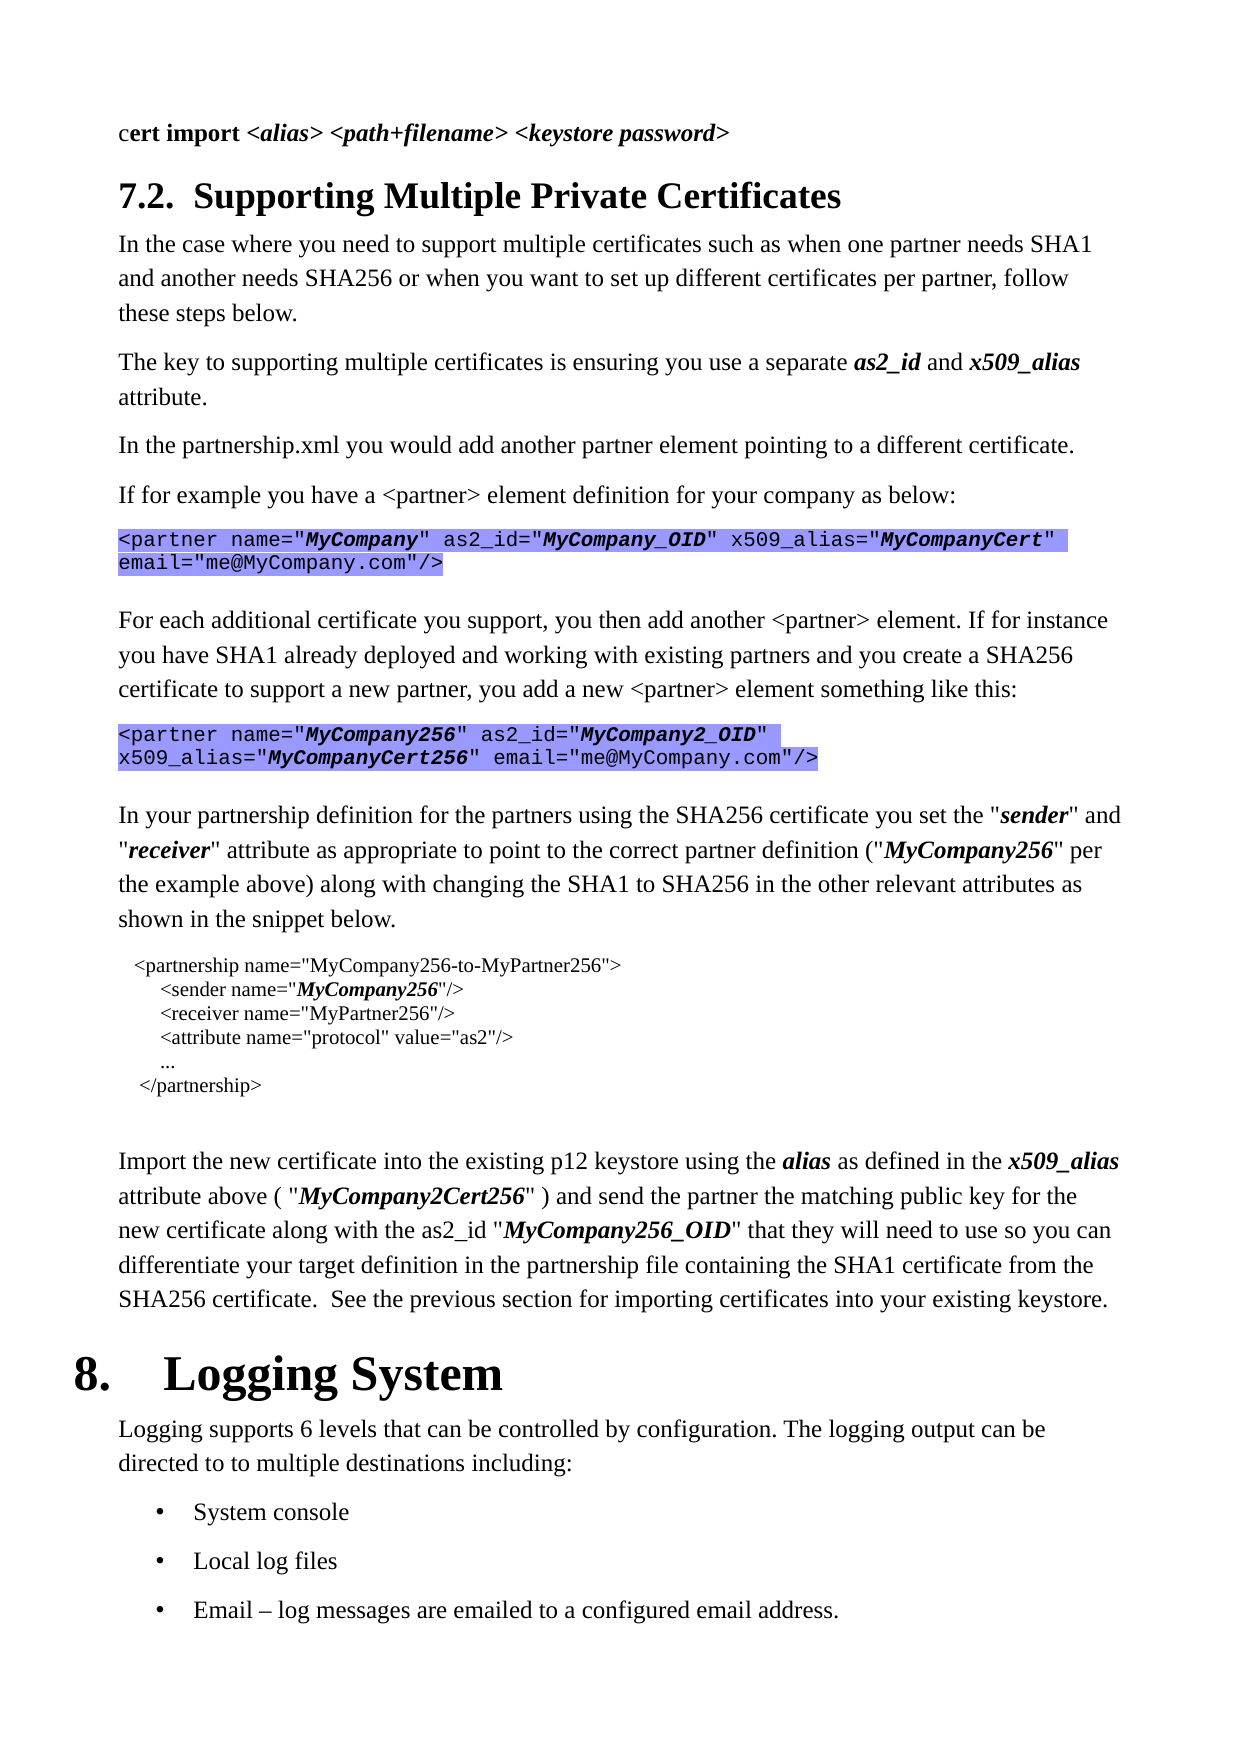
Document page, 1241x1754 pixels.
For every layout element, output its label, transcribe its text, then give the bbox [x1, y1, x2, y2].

text cert import <alias> <path+filename> <keystore password> [118, 118, 1122, 147]
text Logging supports 6 levels that can be controlled by configuration. The logging output can be directed to to multiple destinations including: [118, 1414, 1122, 1477]
text <partner name="MyCompany256" as2_id="MyCompany2_OID" x509_alias="MyCompanyCert256" email="me@MyCompany.com"/> [118, 723, 1122, 771]
list Local log files [156, 1546, 1122, 1575]
text <receiver name="MyPartner256"/> [118, 1001, 1122, 1025]
text <partner name="MyCompany" as2_id="MyCompany_OID" x509_alias="MyCompanyCert" email="me@MyCompany.com"/> [118, 529, 1122, 576]
subtitle Logging System [73, 1344, 1122, 1401]
list Email – log messages are emailed to a configured email address. [156, 1595, 1122, 1624]
text </partnership> [118, 1073, 1122, 1097]
text <partnership name="MyCompany256-to-MyPartner256"> [118, 953, 1122, 977]
text <sender name="MyCompany256"/> [118, 977, 1122, 1001]
text In your partnership definition for the partners using the SHA256 certificate you set the "sender" and "receiver" attribute as appropriate to point to the correct partner definition ("MyCompany256" per the example above) along with changing the SHA1 to SHA256 in the other relevant attributes as shown in the snippet below. [118, 800, 1122, 932]
text In the case where you need to support multiple certificates such as when one partner needs SHA1 and another needs SHA256 or when you want to set up different certificates per partner, follow these steps below. [118, 229, 1122, 327]
text If for example you have a <partner> element definition for your company as below: [118, 480, 1122, 508]
text ... [118, 1049, 1122, 1073]
text The key to supporting multiple certificates is ensuring you use a separate as2_id and x509_alias attribute. [118, 347, 1122, 410]
text <attribute name="protocol" value="as2"/> [118, 1025, 1122, 1049]
text For each additional certificate you support, you then add another <partner> element. If for instance you have SHA1 already deployed and working with existing partners and you create a SHA256 certificate to support a new partner, you add a new <partner> element something like this: [118, 606, 1122, 703]
text In the partnership.xml you would add another partner element pointing to a different certificate. [118, 431, 1122, 459]
text Import the new certificate into the existing p12 keystore using the alias as defined in the x509_alias attribute above ( "MyCompany2Cert256" ) and send the partner the matching public key for the new certificate along with the as2_id "MyCompany256_OID" that they will need to use so you can differentiate your target definition in the partnership file containing the SHA1 certificate from the SHA256 certificate. See the previous section for importing certificates into your existing keystore. [118, 1146, 1122, 1313]
list System console [156, 1497, 1122, 1526]
subtitle Supporting Multiple Private Certificates [118, 173, 1122, 217]
